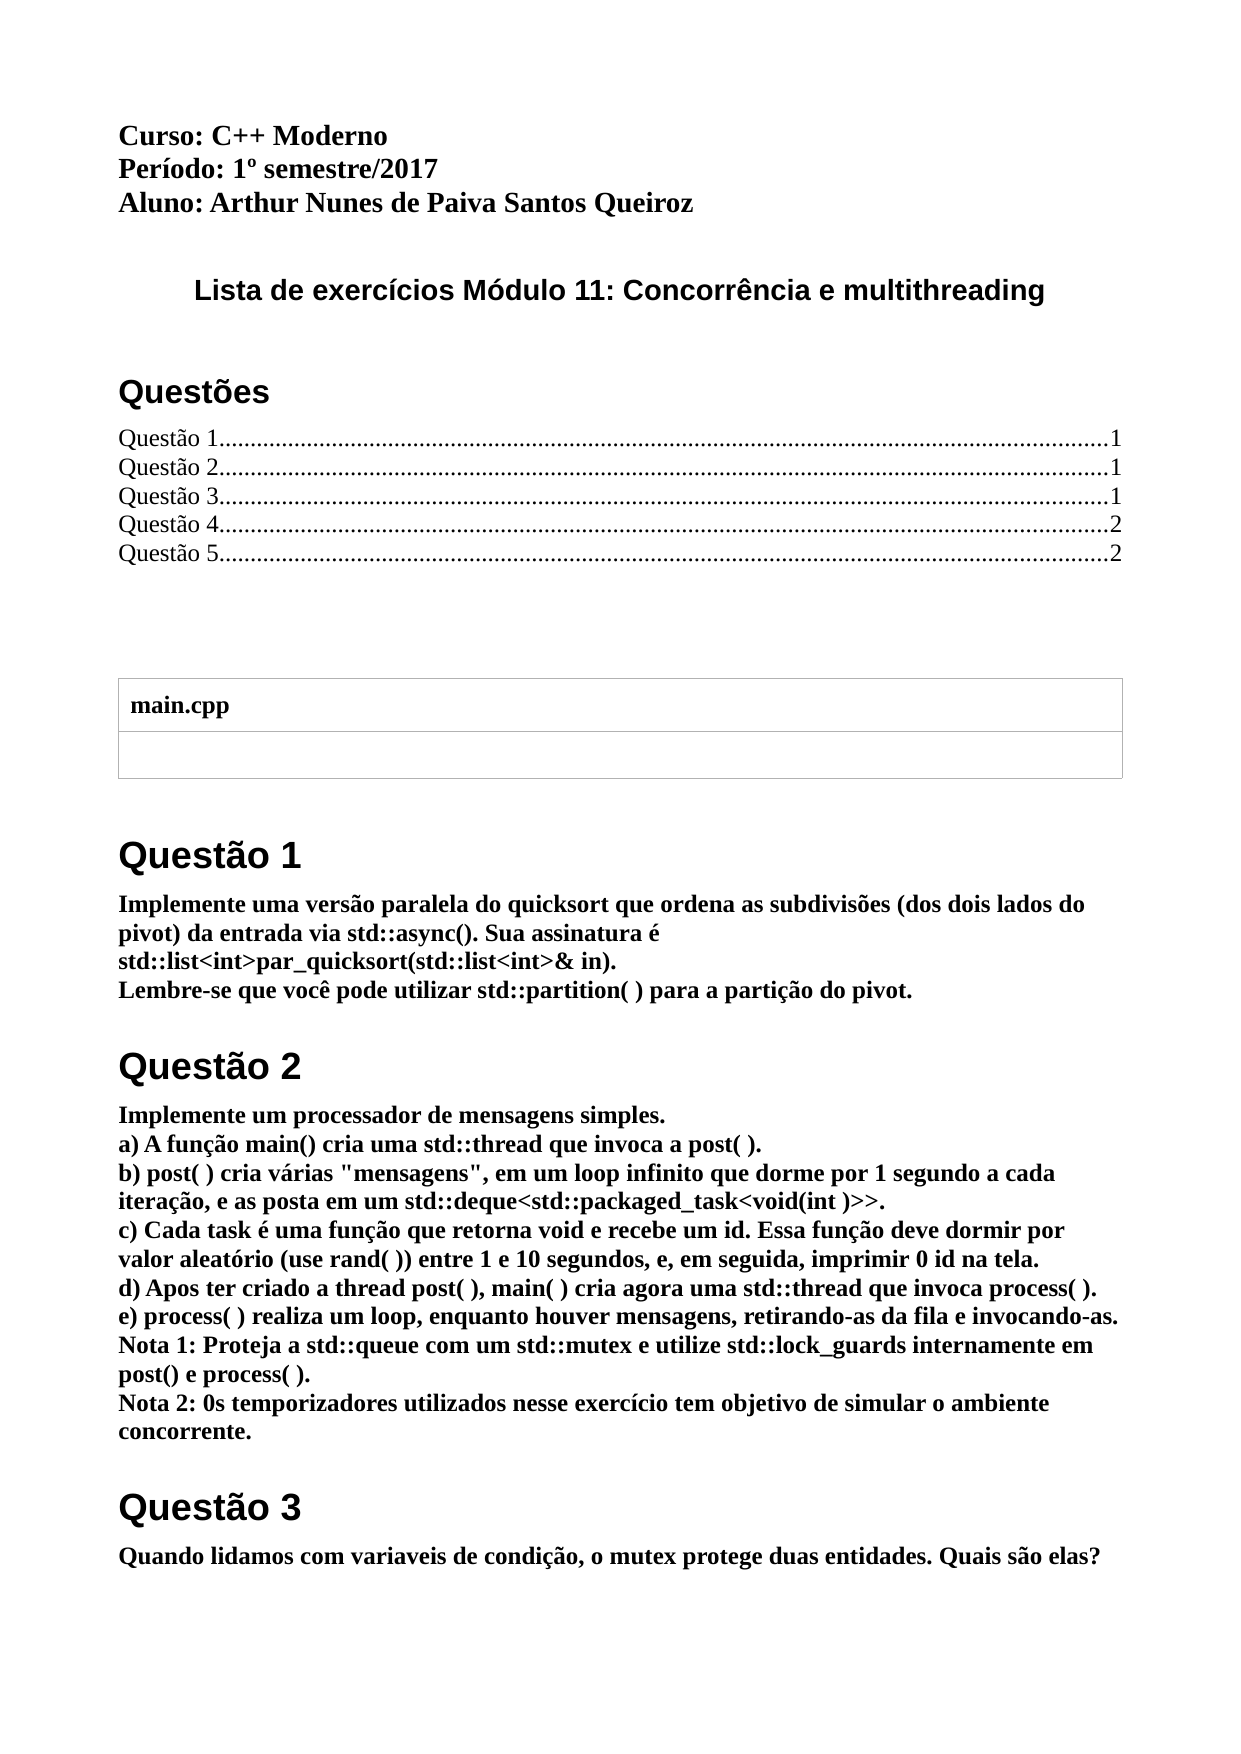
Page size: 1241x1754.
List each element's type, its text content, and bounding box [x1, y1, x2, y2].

text Curso: C++ Moderno [118, 118, 1122, 152]
text Nota 1: Proteja a std::queue com um std::mutex e utilize std::lock_guards internamente em post() e process( ). [118, 1330, 1122, 1388]
text d) Apos ter criado a thread post( ), main( ) cria agora uma std::thread que invoca process( ). [118, 1273, 1122, 1301]
subtitle Lista de exercícios Módulo 11: Concorrência e multithreading [118, 272, 1122, 306]
subtitle Questões [118, 372, 1122, 411]
text Questão 4 2 [118, 509, 1122, 538]
text a) A função main() cria uma std::thread que invoca a post( ). [118, 1129, 1122, 1158]
subtitle Questão 3 [118, 1485, 1122, 1529]
text Questão 3 1 [118, 481, 1122, 509]
text Questão 1 1 [118, 423, 1122, 452]
text Questão 5 2 [118, 538, 1122, 567]
text Quando lidamos com variaveis de condição, o mutex protege duas entidades. Quais são elas? [118, 1541, 1122, 1570]
text Implemente uma versão paralela do quicksort que ordena as subdivisões (dos dois lados do pivot) da entrada via std::async(). Sua assinatura é std::list<int>par_quicksort(std::list<int>& in). [118, 889, 1122, 975]
subtitle Questão 1 [118, 833, 1122, 876]
table_header main.cpp [119, 679, 1122, 731]
text Período: 1º semestre/2017 [118, 152, 1122, 185]
text Implemente um processador de mensagens simples. [118, 1100, 1122, 1129]
text c) Cada task é uma função que retorna void e recebe um id. Essa função deve dormir por valor aleatório (use rand( )) entre 1 e 10 segundos, e, em seguida, imprimir 0 id na tela. [118, 1215, 1122, 1273]
text Nota 2: 0s temporizadores utilizados nesse exercício tem objetivo de simular o ambiente concorrente. [118, 1388, 1122, 1445]
text e) process( ) realiza um loop, enquanto houver mensagens, retirando-as da fila e invocando-as. [118, 1301, 1122, 1330]
text b) post( ) cria várias "mensagens", em um loop infinito que dorme por 1 segundo a cada iteração, e as posta em um std::deque<std::packaged_task<void(int )>>. [118, 1158, 1122, 1215]
subtitle Questão 2 [118, 1044, 1122, 1088]
text Aluno: Arthur Nunes de Paiva Santos Queiroz [118, 185, 1122, 219]
text Lembre-se que você pode utilizar std::partition( ) para a partição do pivot. [118, 975, 1122, 1004]
text Questão 2 1 [118, 452, 1122, 481]
table_cell [119, 732, 1122, 778]
